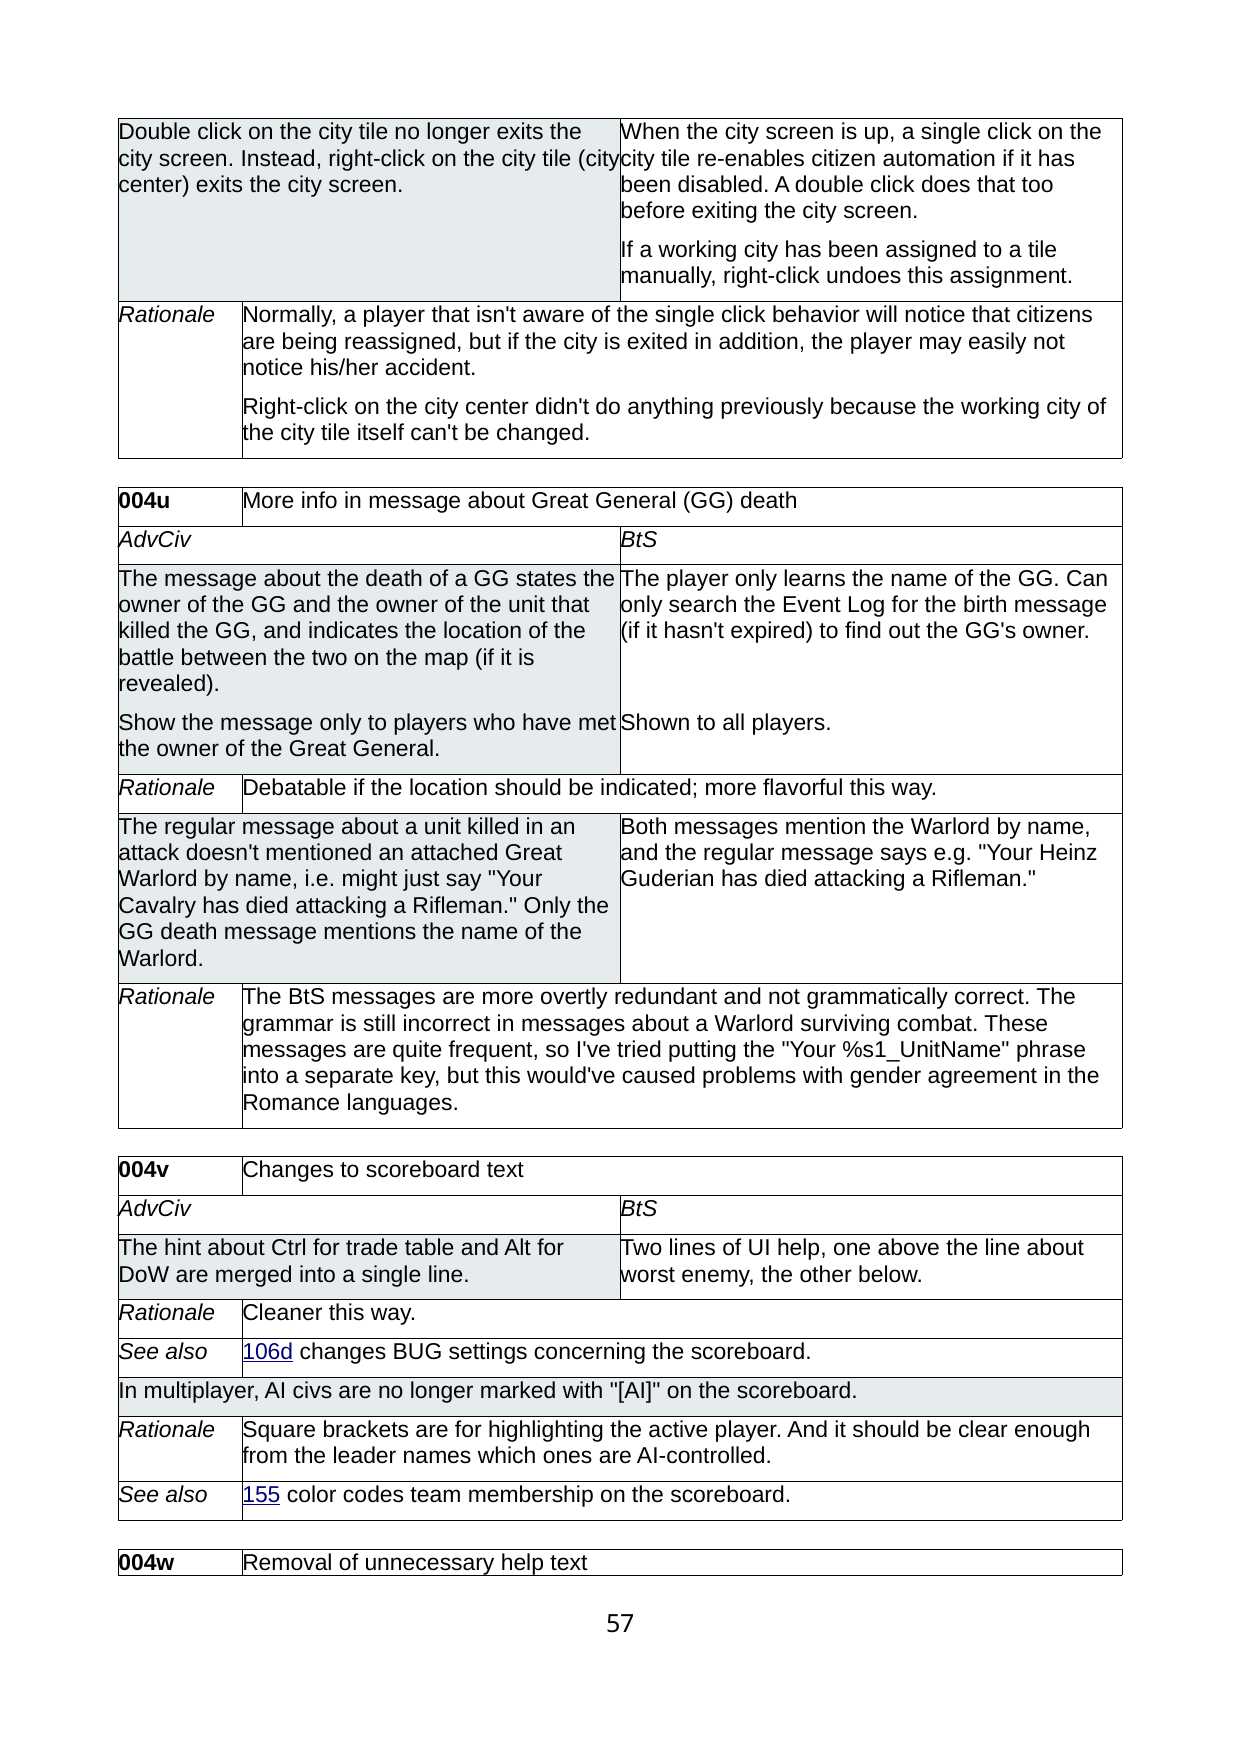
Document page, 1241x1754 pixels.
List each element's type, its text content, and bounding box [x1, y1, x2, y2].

table_cell Double click on the city tile no longer exits the city screen. Instead, right-click on the city tile (city center) exits the city screen. [119, 119, 620, 301]
table_cell See also [119, 1482, 242, 1520]
table_cell In multiplayer, AI civs are no longer marked with "[AI]" on the scoreboard. [119, 1378, 1122, 1416]
table_header 004u [119, 488, 242, 526]
table_cell 106d changes BUG settings concerning the scoreboard. [243, 1339, 1122, 1377]
table_header 004w [119, 1550, 242, 1575]
table_cell BtS [621, 1196, 1122, 1234]
table_cell AdvCiv [119, 527, 620, 564]
table_cell BtS [621, 527, 1122, 564]
table_header Changes to scoreboard text [243, 1157, 1122, 1195]
table_cell Rationale [119, 775, 242, 813]
table_header Removal of unnecessary help text [243, 1550, 1122, 1575]
table_cell Normally, a player that isn't aware of the single click behavior will notice that citizens are being reassigned, but if the city is exited in addition, the player may easily not notice his/her accident. Right-click on the city center didn't do anything previously because the working city of the city tile itself can't be changed. [243, 302, 1122, 458]
table_cell The hint about Ctrl for trade table and Alt for DoW are merged into a single line. [119, 1235, 620, 1299]
table_cell Rationale [119, 302, 242, 458]
table_cell The message about the death of a GG states the owner of the GG and the owner of the unit that killed the GG, and indicates the location of the battle between the two on the map (if it is revealed). Show the message only to players who have met the owner of the Great General. [119, 565, 620, 774]
table_cell Rationale [119, 1300, 242, 1338]
table_cell AdvCiv [119, 1196, 620, 1234]
table_cell When the city screen is up, a single click on the city tile re-enables citizen automation if it has been disabled. A double click does that too before exiting the city screen. If a working city has been assigned to a tile manually, right-click undoes this assignment. [621, 119, 1122, 301]
table_header More info in message about Great General (GG) death [243, 488, 1122, 526]
table_cell The BtS messages are more overtly redundant and not grammatically correct. The grammar is still incorrect in messages about a Warlord surviving combat. These messages are quite frequent, so I've tried putting the "Your %s1_UnitName" phrase into a separate key, but this would've caused problems with gender agreement in the Romance languages. [243, 984, 1122, 1127]
table_cell Both messages mention the Warlord by name, and the regular message says e.g. "Your Heinz Guderian has died attacking a Rifleman." [621, 814, 1122, 983]
table_cell The player only learns the name of the GG. Can only search the Event Log for the birth message (if it hasn't expired) to find out the GG's owner. Shown to all players. [621, 565, 1122, 774]
table_cell Cleaner this way. [243, 1300, 1122, 1338]
table_cell Square brackets are for highlighting the active player. And it should be clear enough from the leader names which ones are AI-controlled. [243, 1417, 1122, 1481]
table_cell Debatable if the location should be indicated; more flavorful this way. [243, 775, 1122, 813]
table_cell The regular message about a unit killed in an attack doesn't mentioned an attached Great Warlord by name, i.e. might just say "Your Cavalry has died attacking a Rifleman." Only the GG death message mentions the name of the Warlord. [119, 814, 620, 983]
table_cell 155 color codes team membership on the scoreboard. [243, 1482, 1122, 1520]
table_header 004v [119, 1157, 242, 1195]
table_cell See also [119, 1339, 242, 1377]
table_cell Rationale [119, 1417, 242, 1481]
table_cell Rationale [119, 984, 242, 1127]
table_cell Two lines of UI help, one above the line about worst enemy, the other below. [621, 1235, 1122, 1299]
